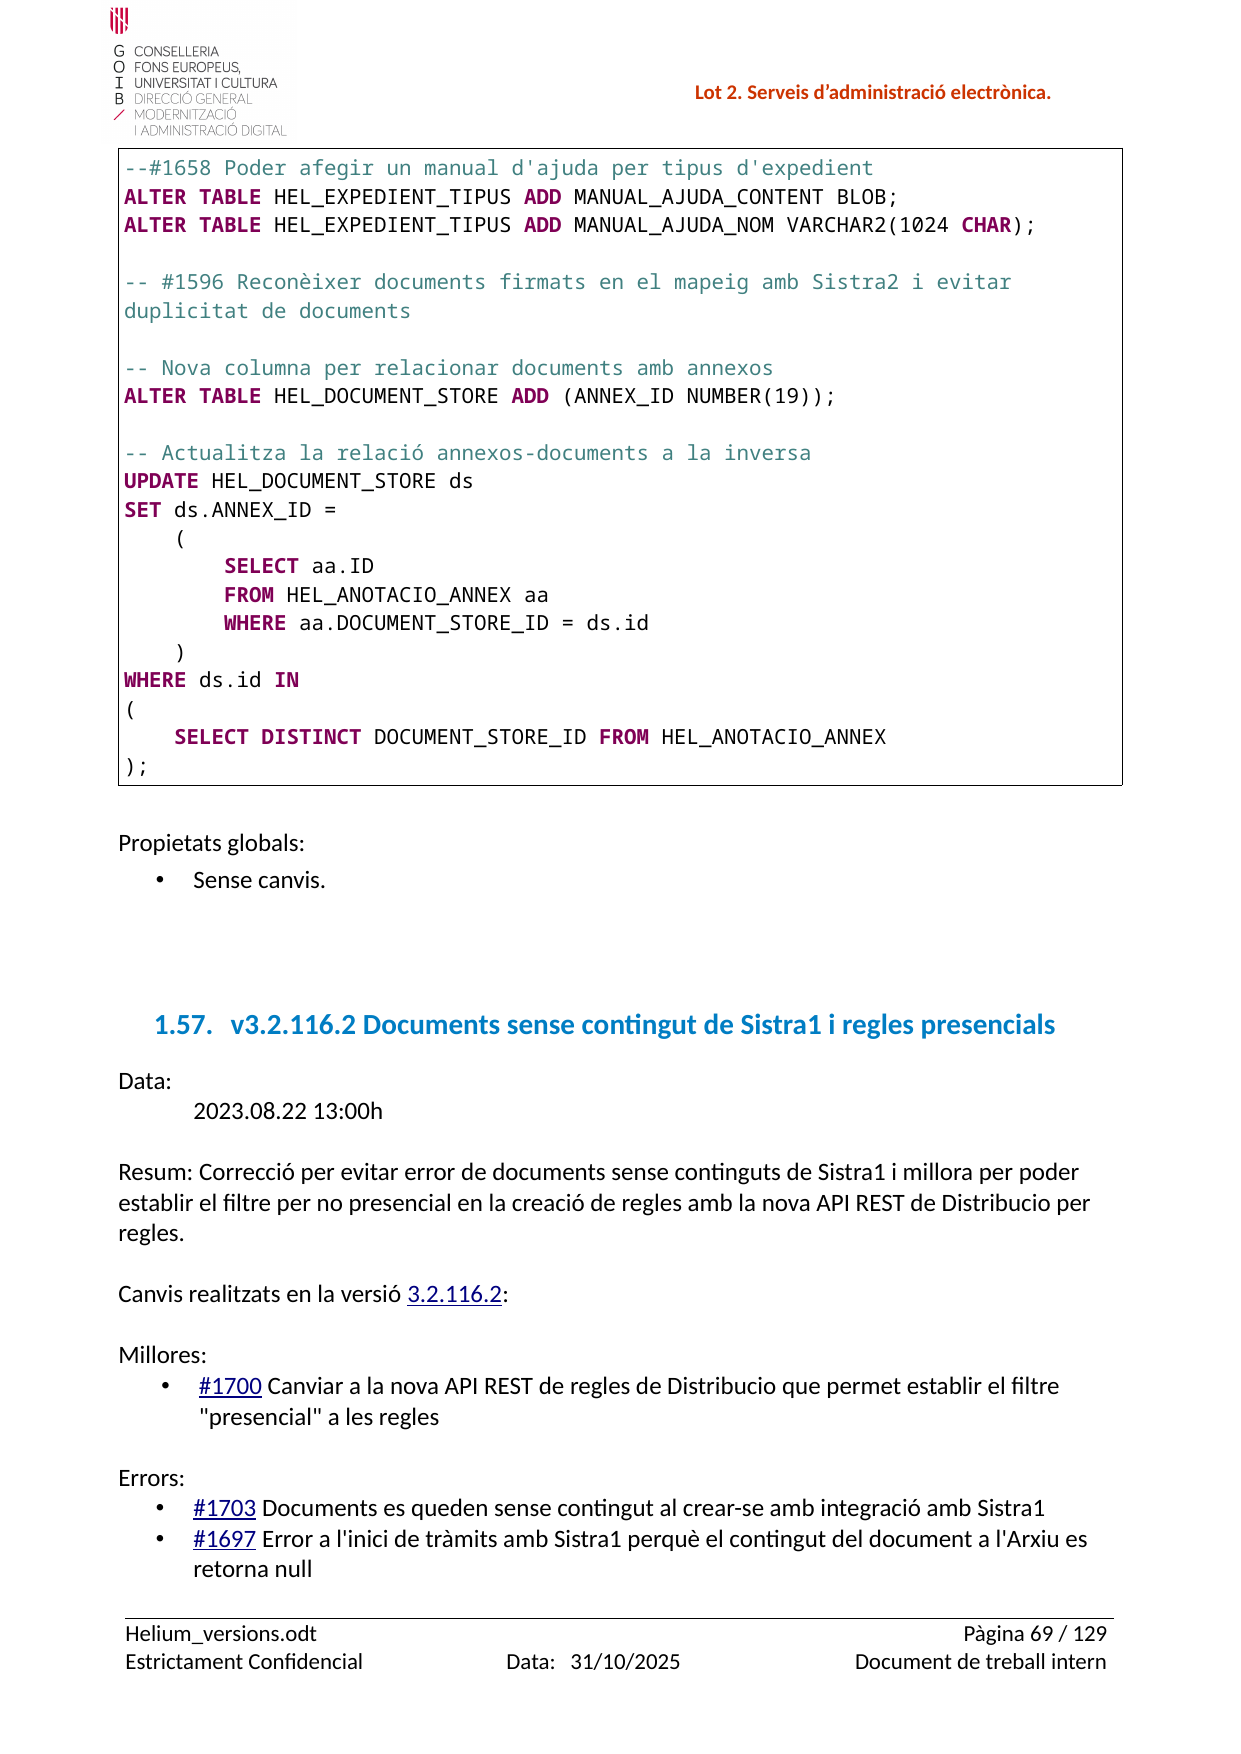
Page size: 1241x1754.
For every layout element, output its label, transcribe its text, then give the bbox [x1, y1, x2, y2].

text Resum: Correcció per evitar error de documents sense continguts de Sistra1 i millora per poder establir el filtre per no presencial en la creació de regles amb la nova API REST de Distribucio per regles. [118, 1157, 1122, 1248]
text Data: [118, 1065, 1122, 1096]
table_header --#1658 Poder afegir un manual d'ajuda per tipus d'expedient ALTER TABLE HEL_EXPEDIENT_TIPUS ADD MANUAL_AJUDA_CONTENT BLOB; ALTER TABLE HEL_EXPEDIENT_TIPUS ADD MANUAL_AJUDA_NOM VARCHAR2(1024 CHAR); -- #1596 Reconèixer documents firmats en el mapeig amb Sistra2 i evitar duplicitat de documents -- Nova columna per relacionar documents amb annexos ALTER TABLE HEL_DOCUMENT_STORE ADD (ANNEX_ID NUMBER(19)); -- Actualitza la relació annexos-documents a la inversa UPDATE HEL_DOCUMENT_STORE ds SET ds.ANNEX_ID = ( SELECT aa.ID FROM HEL_ANOTACIO_ANNEX aa WHERE aa.DOCUMENT_STORE_ID = ds.id ) WHERE ds.id IN ( SELECT DISTINCT DOCUMENT_STORE_ID FROM HEL_ANOTACIO_ANNEX ); [119, 149, 1122, 785]
text Errors: [118, 1462, 1122, 1492]
list #1697 Error a l'inici de tràmits amb Sistra1 perquè el contingut del document a l'Arxiu es retorna null [156, 1523, 1122, 1584]
text Millores: [118, 1340, 1122, 1370]
list Sense canvis. [156, 864, 1122, 894]
text Propietats globals: [118, 827, 1122, 858]
text 2023.08.22 13:00h [118, 1096, 1122, 1126]
picture [100, 0, 297, 144]
text Canvis realitzats en la versió 3.2.116.2: [118, 1279, 1122, 1309]
list #1703 Documents es queden sense contingut al crear-se amb integració amb Sistra1 [156, 1492, 1122, 1523]
subtitle v3.2.116.2 Documents sense contingut de Sistra1 i regles presencials [153, 1006, 1122, 1041]
list #1700 Canviar a la nova API REST de regles de Distribucio que permet establir el filtre "presencial" a les regles [161, 1370, 1122, 1431]
